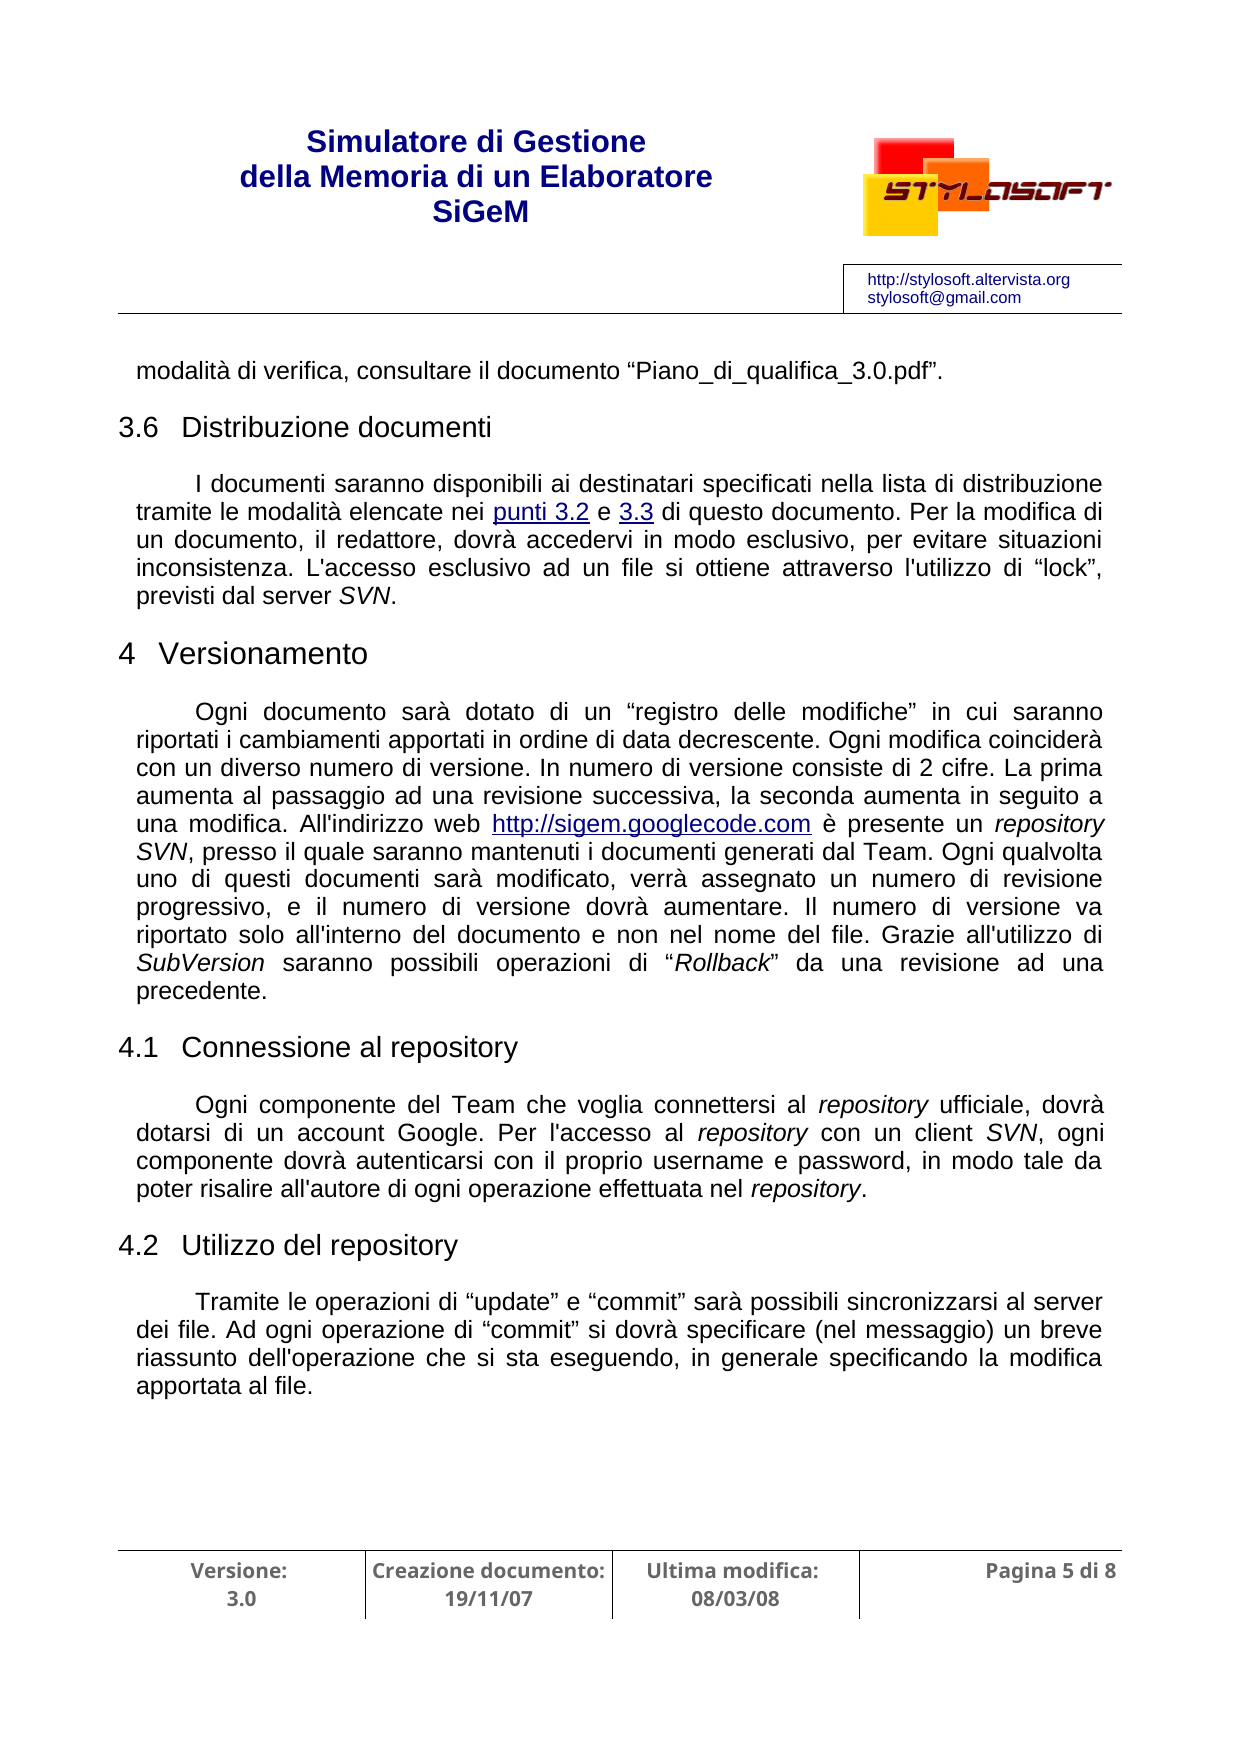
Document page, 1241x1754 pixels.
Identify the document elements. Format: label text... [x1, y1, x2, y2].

subtitle Distribuzione documenti [118, 411, 1122, 444]
text I documenti saranno disponibili ai destinatari specificati nella lista di distribuzione tramite le modalità elencate nei punti 3.2 e 3.3 di questo documento. Per la modifica di un documento, il redattore, dovrà accedervi in modo esclusivo, per evitare situazioni inconsistenza. L'accesso esclusivo ad un file si ottiene attraverso l'utilizzo di “lock”, previsti dal server SVN. [136, 470, 1104, 610]
picture [848, 123, 1117, 247]
text Ogni documento sarà dotato di un “registro delle modifiche” in cui saranno riportati i cambiamenti apportati in ordine di data decrescente. Ogni modifica coinciderà con un diverso numero di versione. In numero di versione consiste di 2 cifre. La prima aumenta al passaggio ad una revisione successiva, la seconda aumenta in seguito a una modifica. All'indirizzo web http://sigem.googlecode.com è presente un repository SVN, presso il quale saranno mantenuti i documenti generati dal Team. Ogni qualvolta uno di questi documenti sarà modificato, verrà assegnato un numero di revisione progressivo, e il numero di versione dovrà aumentare. Il numero di versione va riportato solo all'interno del documento e non nel nome del file. Grazie all'utilizzo di SubVersion saranno possibili operazioni di “Rollback” da una revisione ad una precedente. [136, 698, 1104, 1005]
subtitle Versionamento [118, 636, 1122, 671]
text modalità di verifica, consultare il documento “Piano_di_qualifica_3.0.pdf”. [136, 357, 1104, 384]
text Tramite le operazioni di “update” e “commit” sarà possibili sincronizzarsi al server dei file. Ad ogni operazione di “commit” si dovrà specificare (nel messaggio) un breve riassunto dell'operazione che si sta eseguendo, in generale specificando la modifica apportata al file. [136, 1288, 1104, 1400]
text Ogni componente del Team che voglia connettersi al repository ufficiale, dovrà dotarsi di un account Google. Per l'accesso al repository con un client SVN, ogni componente dovrà autenticarsi con il proprio username e password, in modo tale da poter risalire all'autore di ogni operazione effettuata nel repository. [136, 1091, 1104, 1202]
subtitle Connessione al repository [118, 1031, 1122, 1064]
subtitle Utilizzo del repository [118, 1229, 1122, 1261]
